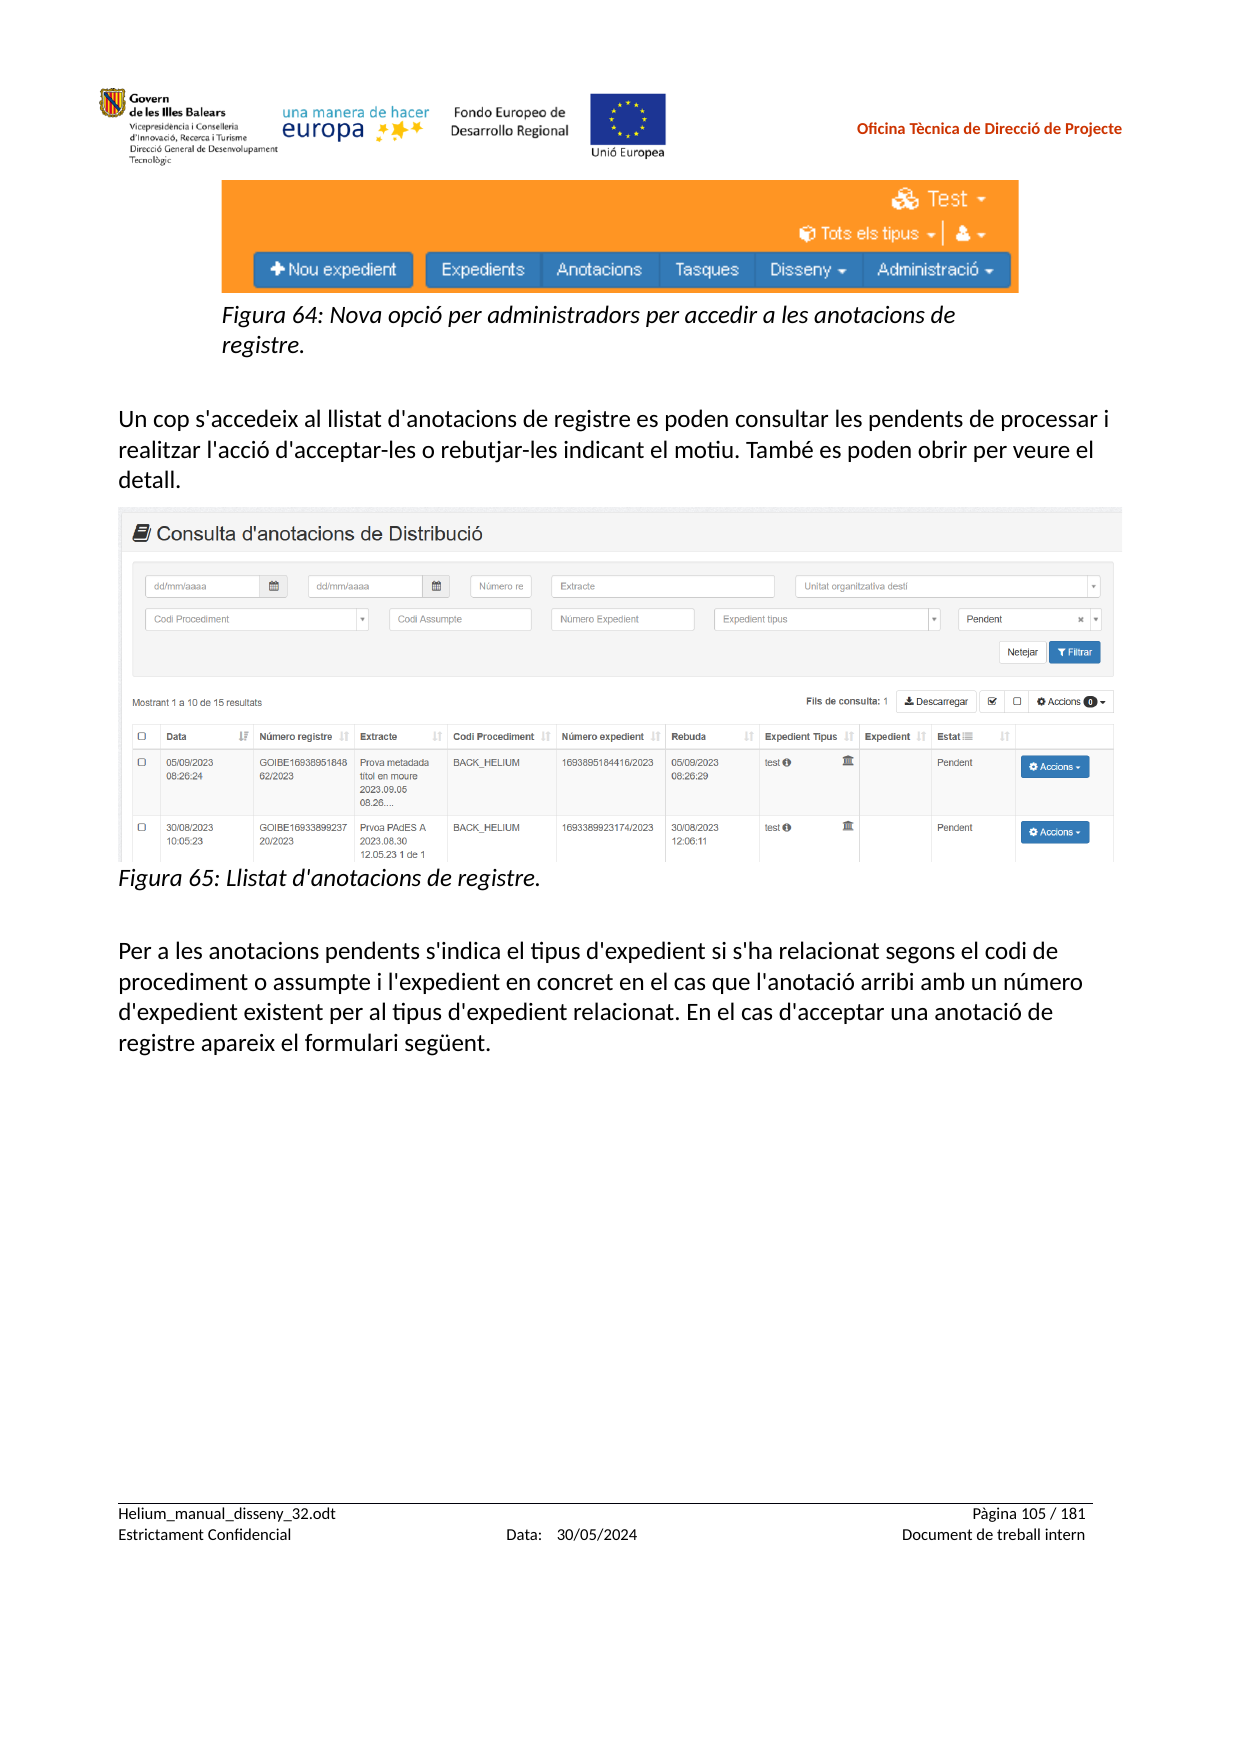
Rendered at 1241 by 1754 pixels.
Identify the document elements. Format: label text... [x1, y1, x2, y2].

picture [99, 87, 668, 166]
picture [221, 180, 1019, 293]
picture [118, 507, 1123, 862]
text Un cop s'accedeix al llistat d'anotacions de registre es poden consultar les pendents de processar i realitzar l'acció d'acceptar-les o rebutjar-les indicant el motiu. També es poden obrir per veure el detall. [118, 403, 1122, 495]
text Figura 64: Nova opció per administradors per accedir a les anotacions de registre. [222, 293, 1018, 360]
text Per a les anotacions pendents s'indica el tipus d'expedient si s'ha relacionat segons el codi de procediment o assumpte i l'expedient en concret en el cas que l'anotació arribi amb un número d'expedient existent per al tipus d'expedient relacionat. En el cas d'acceptar una anotació de registre apareix el formulari següent. [118, 936, 1122, 1058]
text Figura 65: Llistat d'anotacions de registre. [118, 862, 1122, 892]
